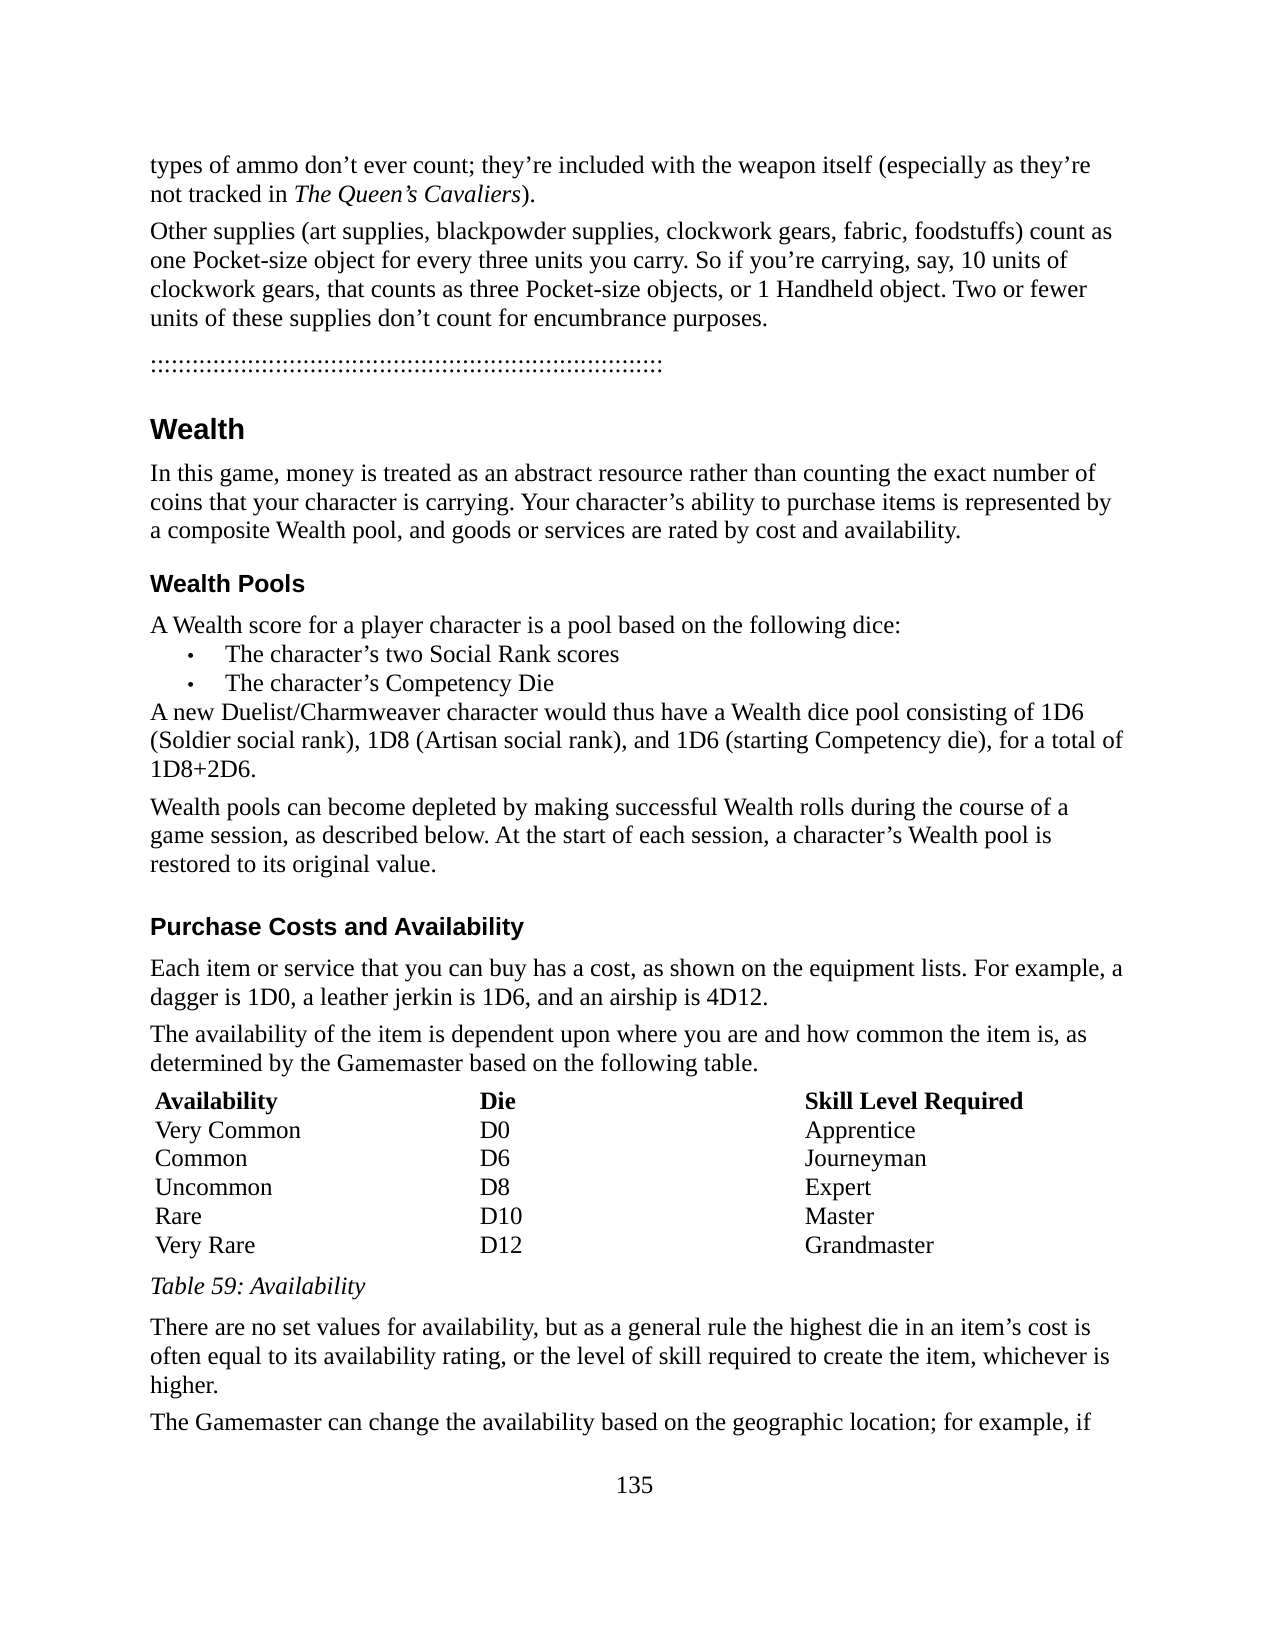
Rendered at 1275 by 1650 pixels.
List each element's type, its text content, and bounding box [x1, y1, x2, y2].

list The character’s two Social Rank scores [187, 639, 1125, 668]
table_cell Common [150, 1144, 475, 1172]
table_cell Apprentice [800, 1115, 1125, 1143]
text The Gamemaster can change the availability based on the geographic location; for example, if [150, 1407, 1125, 1436]
text A Wealth score for a player character is a pool based on the following dice: [150, 610, 1125, 639]
text There are no set values for availability, but as a general rule the highest die in an item’s cost is often equal to its availability rating, or the level of skill required to create the item, whichever is higher. [150, 1312, 1125, 1398]
text A new Duelist/Charmweaver character would thus have a Wealth dice pool consisting of 1D6 (Soldier social rank), 1D8 (Artisan social rank), and 1D6 (starting Competency die), for a total of 1D8+2D6. [150, 697, 1125, 783]
table_cell Uncommon [150, 1172, 475, 1201]
text The availability of the item is dependent upon where you are and how common the item is, as determined by the Gamemaster based on the following table. [150, 1019, 1125, 1077]
subtitle Purchase Costs and Availability [150, 912, 1125, 941]
table_cell Master [800, 1201, 1125, 1230]
text Wealth pools can become depleted by making successful Wealth rolls during the course of a game session, as described below. At the start of each session, a character’s Wealth pool is restored to its original value. [150, 792, 1125, 878]
text Each item or service that you can buy has a cost, as shown on the equipment lists. For example, a dagger is 1D0, a leather jerkin is 1D6, and an airship is 4D12. [150, 953, 1125, 1011]
table_cell D12 [475, 1230, 800, 1258]
table_cell D0 [475, 1115, 800, 1143]
table_header Die [475, 1086, 800, 1115]
table_cell D8 [475, 1172, 800, 1201]
subtitle Wealth [150, 412, 1125, 446]
table_cell Expert [800, 1172, 1125, 1201]
table_cell Very Common [150, 1115, 475, 1143]
table_cell Rare [150, 1201, 475, 1230]
list The character’s Competency Die [187, 668, 1125, 697]
table_header Skill Level Required [800, 1086, 1125, 1115]
text In this game, money is treated as an abstract resource rather than counting the exact number of coins that your character is carrying. Your character’s ability to purchase items is represented by a composite Wealth pool, and goods or services are rated by cost and availability. [150, 458, 1125, 544]
text types of ammo don’t ever count; they’re included with the weapon itself (especially as they’re not tracked in The Queen’s Cavaliers). [150, 150, 1125, 207]
subtitle Wealth Pools [150, 569, 1125, 598]
table_cell D10 [475, 1201, 800, 1230]
table_cell Grandmaster [800, 1230, 1125, 1258]
table_cell Very Rare [150, 1230, 475, 1258]
table_header Availability [150, 1086, 475, 1115]
text Other supplies (art supplies, blackpowder supplies, clockwork gears, fabric, foodstuffs) count as one Pocket-size object for every three units you carry. So if you’re carrying, say, 10 units of clockwork gears, that counts as three Pocket-size objects, or 1 Handheld object. Two or fewer units of these supplies don’t count for encumbrance purposes. [150, 216, 1125, 331]
text Table 59: Availability [150, 1271, 1125, 1300]
table_cell D6 [475, 1144, 800, 1172]
text :::::::::::::::::::::::::::::::::::::::::::::::::::::::::::::::::::::::::: [150, 349, 1125, 378]
table_cell Journeyman [800, 1144, 1125, 1172]
